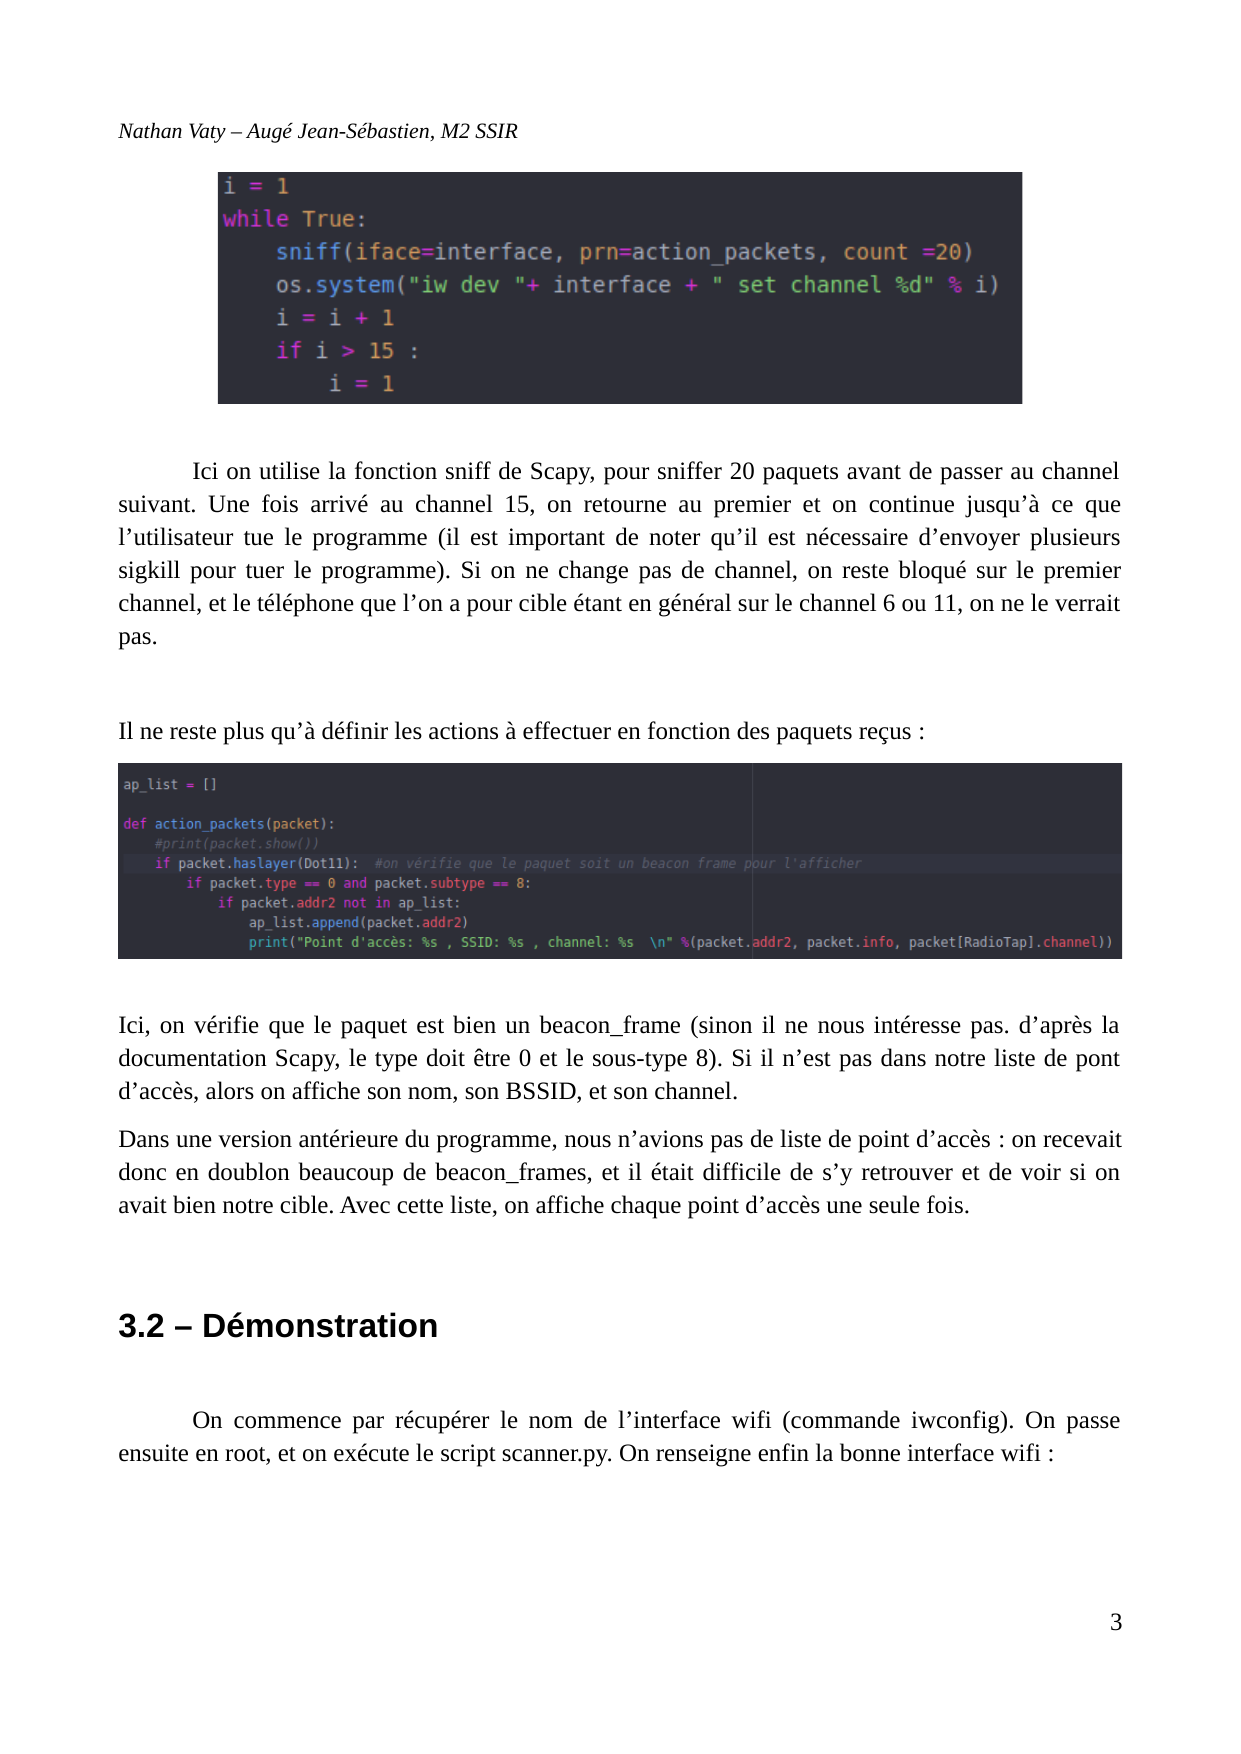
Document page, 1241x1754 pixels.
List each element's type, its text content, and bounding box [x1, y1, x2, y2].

subtitle 3.2 – Démonstration [118, 1306, 1122, 1344]
text Il ne reste plus qu’à définir les actions à effectuer en fonction des paquets reçus : [118, 716, 1122, 745]
picture [118, 763, 1123, 959]
text Ici, on vérifie que le paquet est bien un beacon_frame (sinon il ne nous intéresse pas. d’après la documentation Scapy, le type doit être 0 et le sous-type 8). Si il n’est pas dans notre liste de pont d’accès, alors on affiche son nom, son BSSID, et son channel. [118, 1010, 1122, 1105]
text On commence par récupérer le nom de l’interface wifi (commande iwconfig). On passe ensuite en root, et on exécute le script scanner.py. On renseigne enfin la bonne interface wifi : [118, 1405, 1122, 1466]
picture [217, 172, 1023, 404]
text Dans une version antérieure du programme, nous n’avions pas de liste de point d’accès : on recevait donc en doublon beaucoup de beacon_frames, et il était difficile de s’y retrouver et de voir si on avait bien notre cible. Avec cette liste, on affiche chaque point d’accès une seule fois. [118, 1124, 1122, 1219]
text Ici on utilise la fonction sniff de Scapy, pour sniffer 20 paquets avant de passer au channel suivant. Une fois arrivé au channel 15, on retourne au premier et on continue jusqu’à ce que l’utilisateur tue le programme (il est important de noter qu’il est nécessaire d’envoyer plusieurs sigkill pour tuer le programme). Si on ne change pas de channel, on reste bloqué sur le premier channel, et le téléphone que l’on a pour cible étant en général sur le channel 6 ou 11, on ne le verrait pas. [118, 456, 1122, 650]
